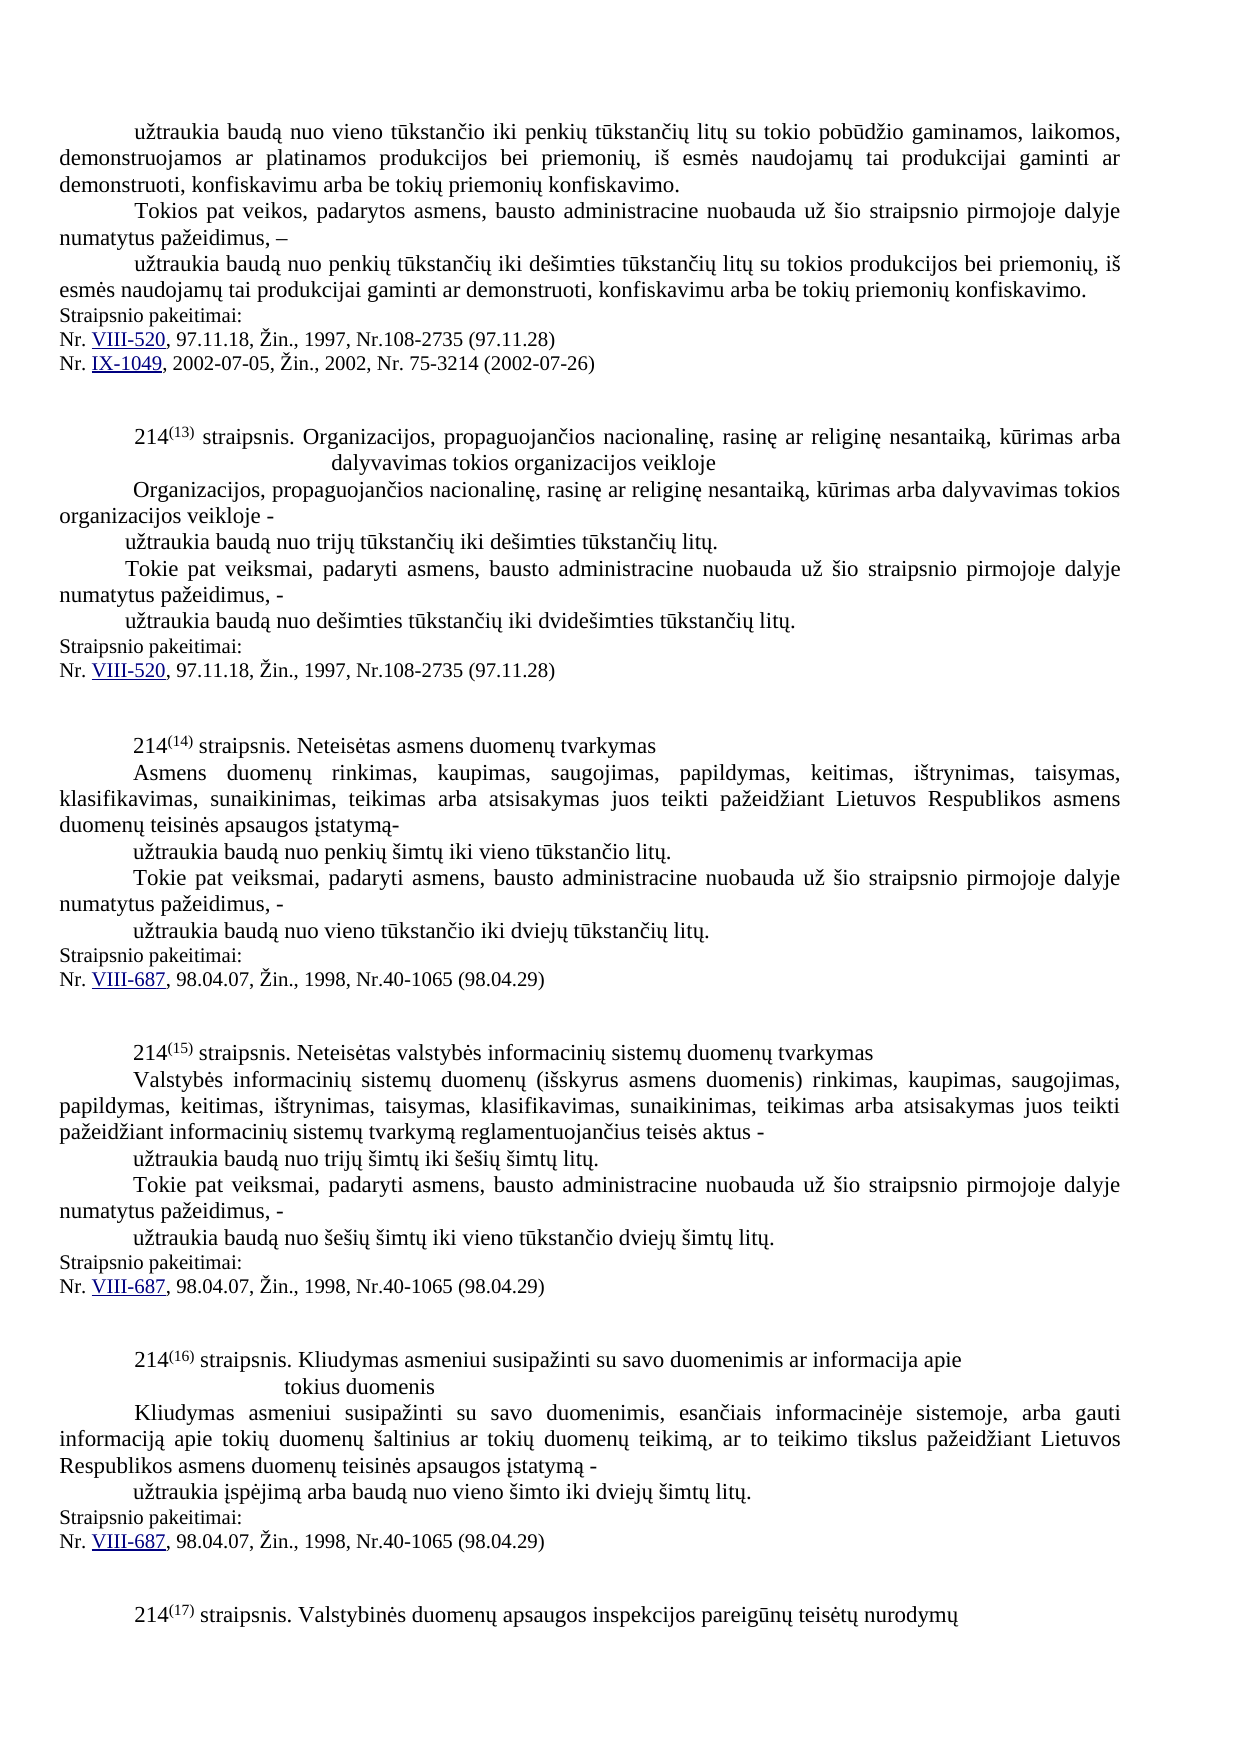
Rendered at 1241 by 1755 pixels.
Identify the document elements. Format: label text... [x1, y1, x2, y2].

text Kliudymas asmeniui susipažinti su savo duomenimis, esančiais informacinėje sistemoje, arba gauti informaciją apie tokių duomenų šaltinius ar tokių duomenų teikimą, ar to teikimo tikslus pažeidžiant Lietuvos Respublikos asmens duomenų teisinės apsaugos įstatymą - [59, 1399, 1122, 1478]
text Straipsnio pakeitimai: [59, 943, 1122, 967]
text 214(15) straipsnis. Neteisėtas valstybės informacinių sistemų duomenų tvarkymas [59, 1039, 1122, 1066]
text užtraukia baudą nuo vieno tūkstančio iki penkių tūkstančių litų su tokio pobūdžio gaminamos, laikomos, demonstruojamos ar platinamos produkcijos bei priemonių, iš esmės naudojamų tai produkcijai gaminti ar demonstruoti, konfiskavimu arba be tokių priemonių konfiskavimo. [59, 118, 1122, 197]
text Nr. VIII-687, 98.04.07, Žin., 1998, Nr.40-1065 (98.04.29) [59, 1274, 1122, 1298]
text 214(17) straipsnis. Valstybinės duomenų apsaugos inspekcijos pareigūnų teisėtų nurodymų [134, 1601, 1122, 1627]
text Straipsnio pakeitimai: [59, 634, 1122, 658]
text Straipsnio pakeitimai: [59, 1504, 1122, 1529]
text Valstybės informacinių sistemų duomenų (išskyrus asmens duomenis) rinkimas, kaupimas, saugojimas, papildymas, keitimas, ištrynimas, taisymas, klasifikavimas, sunaikinimas, teikimas arba atsisakymas juos teikti pažeidžiant informacinių sistemų tvarkymą reglamentuojančius teisės aktus - [59, 1066, 1122, 1145]
text Asmens duomenų rinkimas, kaupimas, saugojimas, papildymas, keitimas, ištrynimas, taisymas, klasifikavimas, sunaikinimas, teikimas arba atsisakymas juos teikti pažeidžiant Lietuvos Respublikos asmens duomenų teisinės apsaugos įstatymą- [59, 759, 1122, 838]
text užtraukia baudą nuo dešimties tūkstančių iki dvidešimties tūkstančių litų. [59, 607, 1122, 634]
text 214(16) straipsnis. Kliudymas asmeniui susipažinti su savo duomenimis ar informacija apie [134, 1346, 1122, 1373]
text Tokios pat veikos, padarytos asmens, bausto administracine nuobauda už šio straipsnio pirmojoje dalyje numatytus pažeidimus, – [59, 197, 1122, 250]
text Straipsnio pakeitimai: [59, 303, 1122, 327]
text Tokie pat veiksmai, padaryti asmens, bausto administracine nuobauda už šio straipsnio pirmojoje dalyje numatytus pažeidimus, - [59, 555, 1122, 607]
text užtraukia baudą nuo trijų šimtų iki šešių šimtų litų. [59, 1145, 1122, 1171]
text 214(14) straipsnis. Neteisėtas asmens duomenų tvarkymas [59, 732, 1122, 759]
text Tokie pat veiksmai, padaryti asmens, bausto administracine nuobauda už šio straipsnio pirmojoje dalyje numatytus pažeidimus, - [59, 864, 1122, 917]
text Organizacijos, propaguojančios nacionalinę, rasinę ar religinę nesantaiką, kūrimas arba dalyvavimas tokios organizacijos veikloje - [59, 476, 1122, 528]
text Nr. IX-1049, 2002-07-05, Žin., 2002, Nr. 75-3214 (2002-07-26) [59, 351, 1122, 375]
text 214(13) straipsnis. Organizacijos, propaguojančios nacionalinę, rasinę ar religinę nesantaiką, kūrimas arba dalyvavimas tokios organizacijos veikloje [134, 423, 1122, 476]
text Nr. VIII-520, 97.11.18, Žin., 1997, Nr.108-2735 (97.11.28) [59, 327, 1122, 351]
text Tokie pat veiksmai, padaryti asmens, bausto administracine nuobauda už šio straipsnio pirmojoje dalyje numatytus pažeidimus, - [59, 1171, 1122, 1224]
text Nr. VIII-687, 98.04.07, Žin., 1998, Nr.40-1065 (98.04.29) [59, 967, 1122, 991]
text užtraukia įspėjimą arba baudą nuo vieno šimto iki dviejų šimtų litų. [59, 1478, 1122, 1504]
text tokius duomenis [284, 1373, 1122, 1399]
text Nr. VIII-520, 97.11.18, Žin., 1997, Nr.108-2735 (97.11.28) [59, 658, 1122, 682]
text užtraukia baudą nuo penkių šimtų iki vieno tūkstančio litų. [59, 838, 1122, 864]
text užtraukia baudą nuo vieno tūkstančio iki dviejų tūkstančių litų. [59, 917, 1122, 943]
text Straipsnio pakeitimai: [59, 1250, 1122, 1274]
text užtraukia baudą nuo šešių šimtų iki vieno tūkstančio dviejų šimtų litų. [59, 1224, 1122, 1250]
text užtraukia baudą nuo trijų tūkstančių iki dešimties tūkstančių litų. [59, 528, 1122, 555]
text Nr. VIII-687, 98.04.07, Žin., 1998, Nr.40-1065 (98.04.29) [59, 1529, 1122, 1553]
text užtraukia baudą nuo penkių tūkstančių iki dešimties tūkstančių litų su tokios produkcijos bei priemonių, iš esmės naudojamų tai produkcijai gaminti ar demonstruoti, konfiskavimu arba be tokių priemonių konfiskavimo. [59, 250, 1122, 303]
